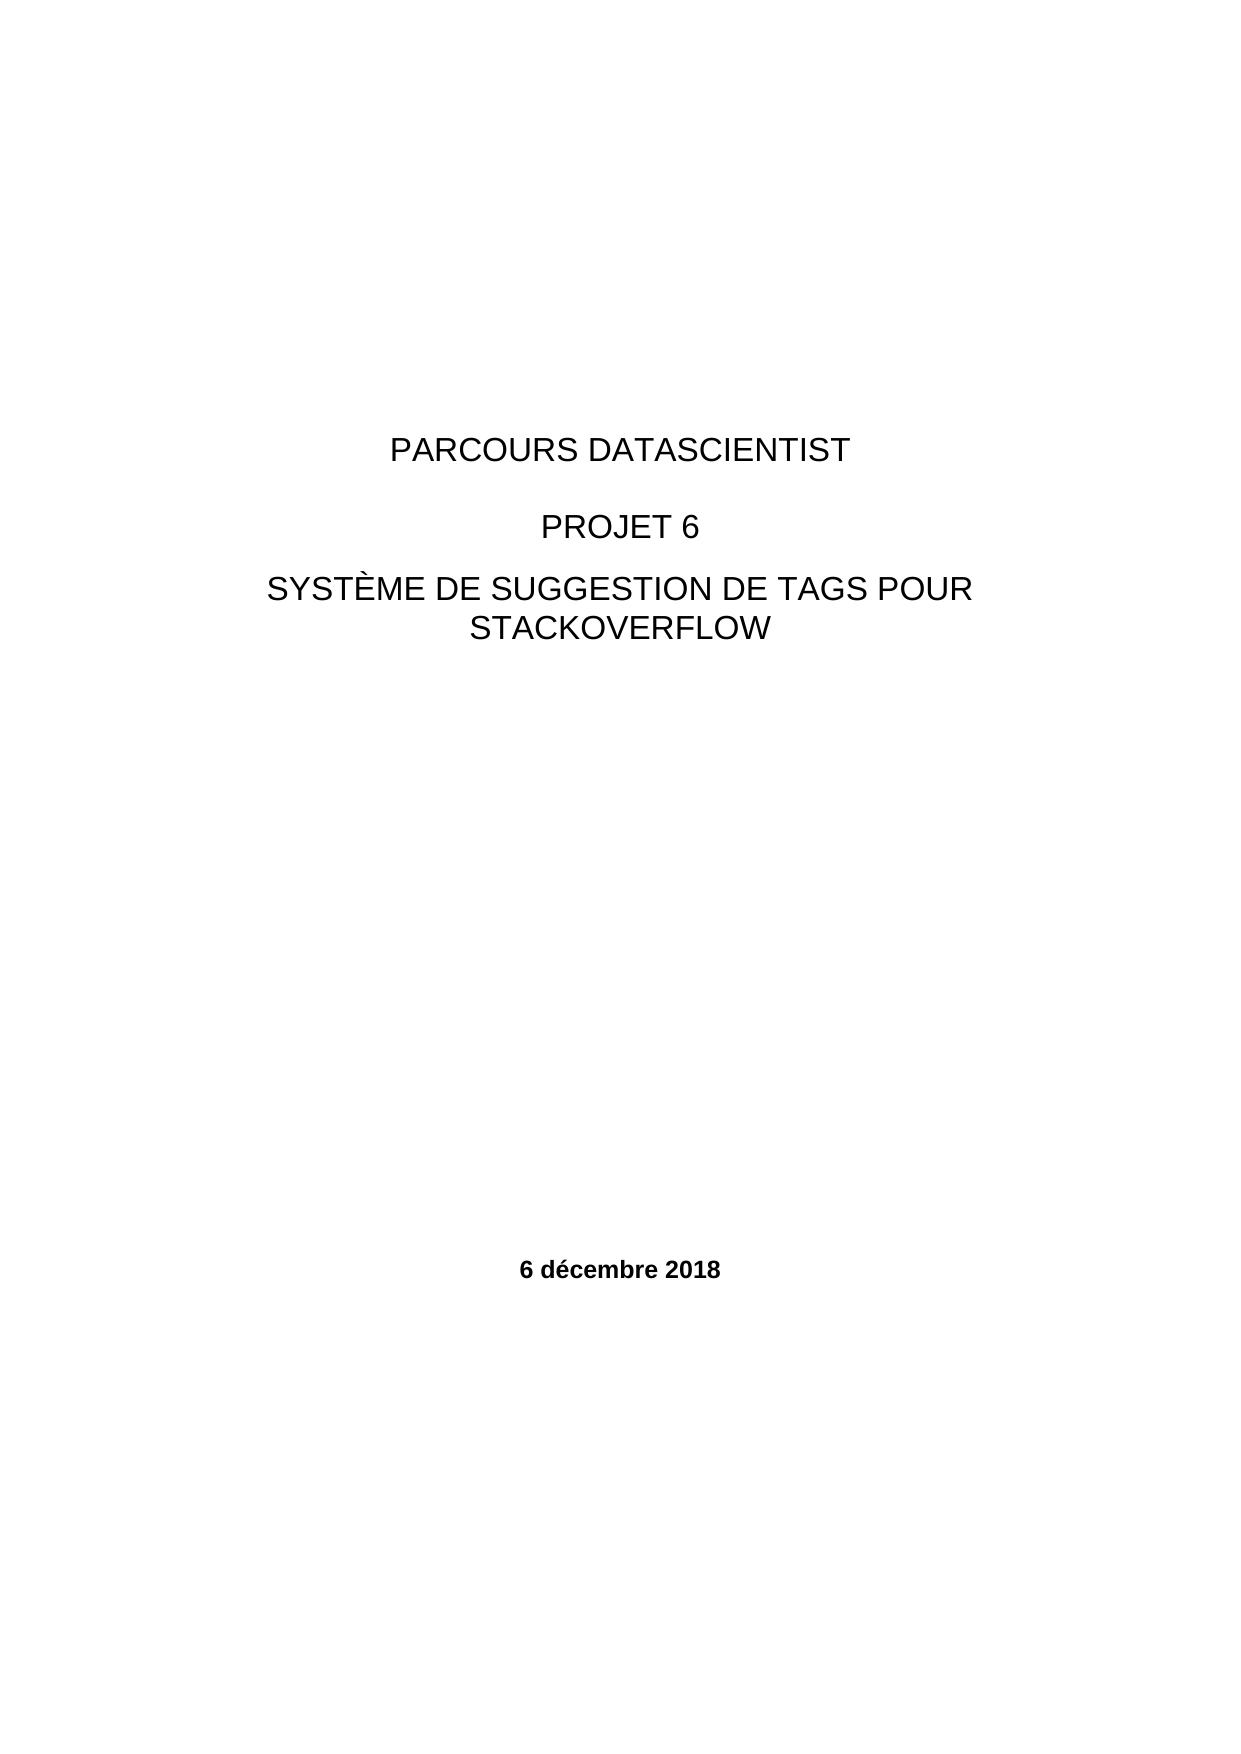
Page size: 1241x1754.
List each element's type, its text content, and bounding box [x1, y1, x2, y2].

text PROJET 6 [148, 507, 1092, 569]
text SYSTÈME DE SUGGESTION DE TAGS POUR STACKOVERFLOW [148, 569, 1092, 646]
text décembre 6, 2018 [148, 1255, 1092, 1283]
text PARCOURS DATASCIENTIST [148, 430, 1092, 468]
